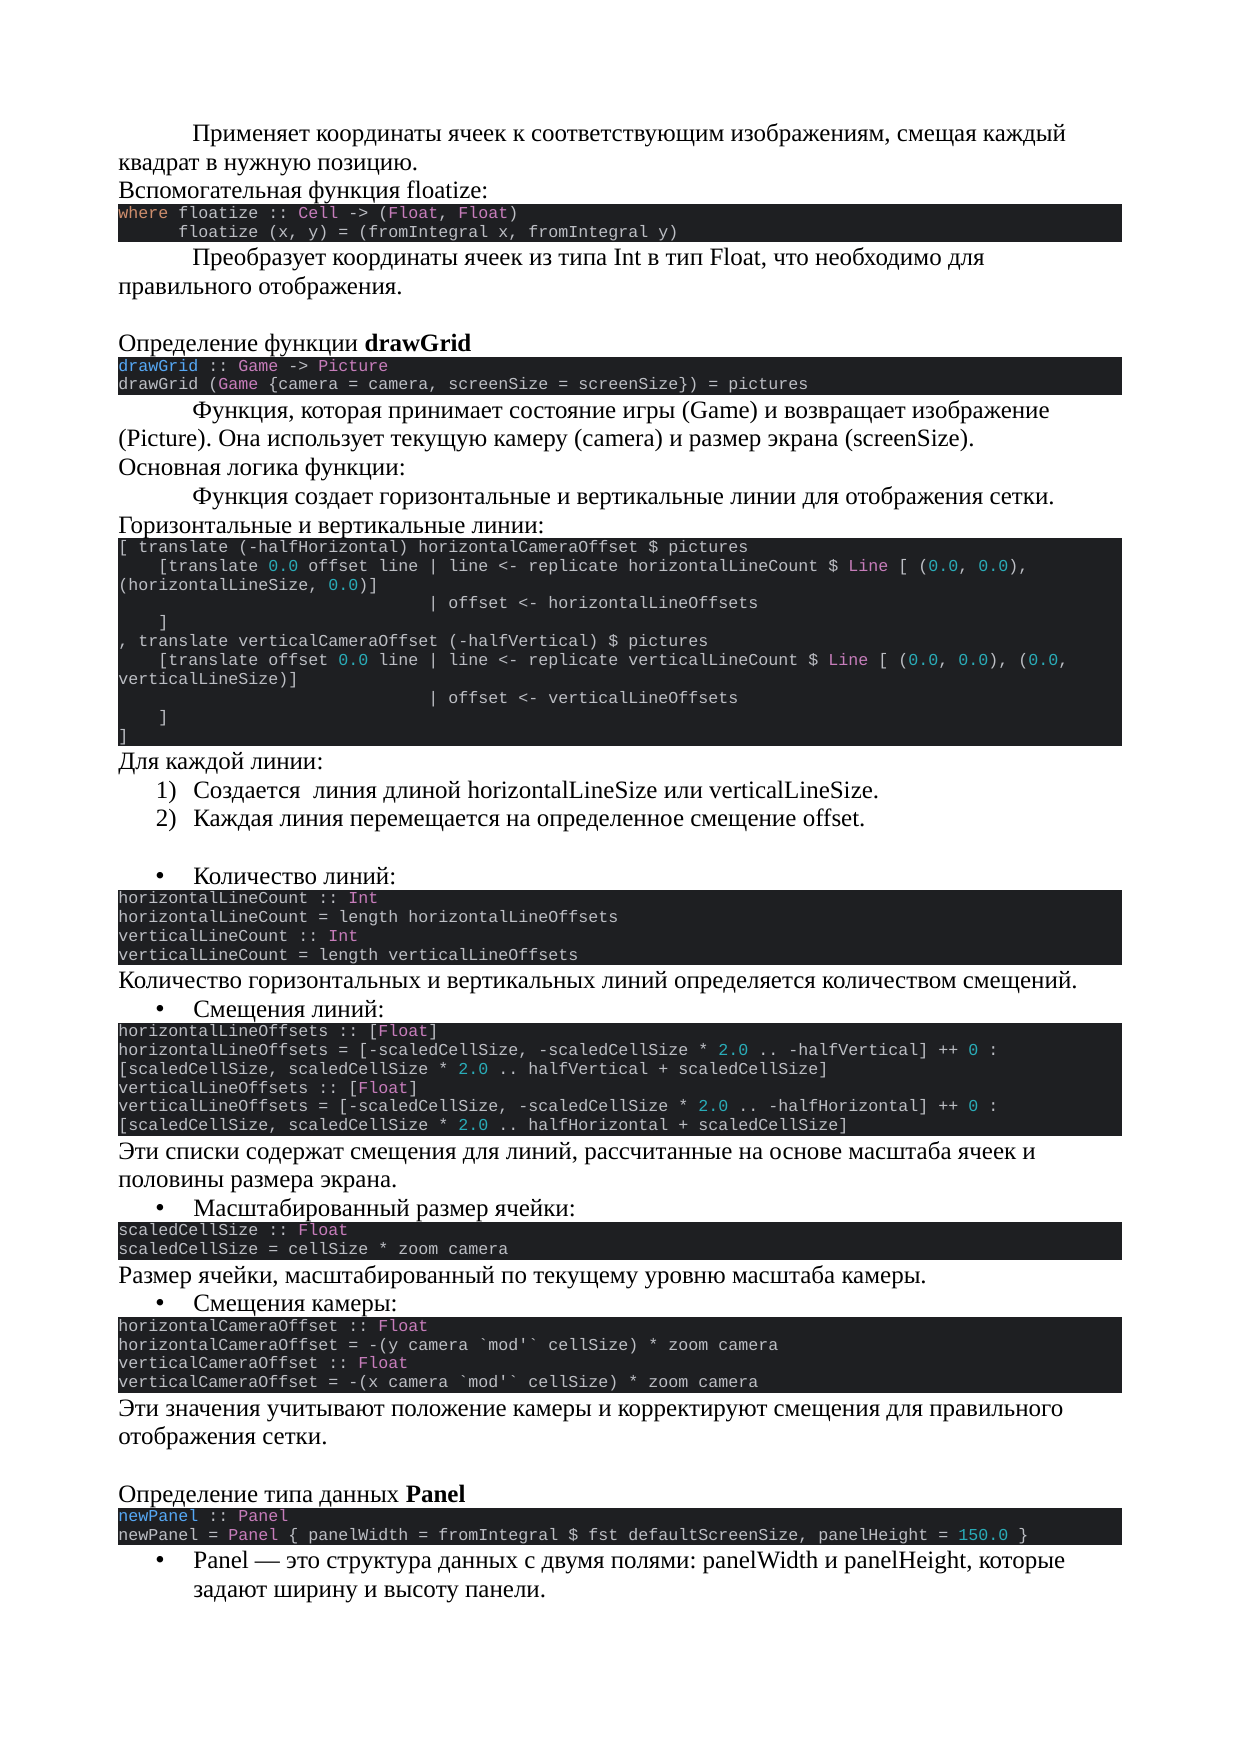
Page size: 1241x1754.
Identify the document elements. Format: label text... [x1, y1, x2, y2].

text Эти списки содержат смещения для линий, рассчитанные на основе масштаба ячеек и половины размера экрана. [118, 1136, 1122, 1193]
text Определение функции drawGrid [118, 328, 1122, 357]
text where floatize :: Cell -> (Float, Float) floatize (x, y) = (fromIntegral x, fromIntegral y) [118, 204, 1122, 242]
list Количество линий: [156, 861, 1122, 890]
text Функция, которая принимает состояние игры (Game) и возвращает изображение (Picture). Она использует текущую камеру (camera) и размер экрана (screenSize). [118, 395, 1122, 452]
list Panel — это структура данных с двумя полями: panelWidth и panelHeight, которые задают ширину и высоту панели. [156, 1545, 1122, 1603]
list Каждая линия перемещается на определенное смещение offset. [156, 803, 1122, 832]
text Преобразует координаты ячеек из типа Int в тип Float, что необходимо для правильного отображения. [118, 242, 1122, 299]
text Размер ячейки, масштабированный по текущему уровню масштаба камеры. [118, 1260, 1122, 1288]
text Функция создает горизонтальные и вертикальные линии для отображения сетки. [118, 481, 1122, 510]
text newPanel :: Panel newPanel = Panel { panelWidth = fromIntegral $ fst defaultScreenSize, panelHeight = 150.0 } [118, 1508, 1122, 1545]
text Горизонтальные и вертикальные линии: [118, 510, 1122, 538]
text horizontalCameraOffset :: Float horizontalCameraOffset = -(y camera `mod'` cellSize) * zoom camera verticalCameraOffset :: Float verticalCameraOffset = -(x camera `mod'` cellSize) * zoom camera [118, 1317, 1122, 1393]
text scaledCellSize :: Float scaledCellSize = cellSize * zoom camera [118, 1222, 1122, 1260]
text horizontalLineOffsets :: [Float] horizontalLineOffsets = [-scaledCellSize, -scaledCellSize * 2.0 .. -halfVertical] ++ 0 : [scaledCellSize, scaledCellSize * 2.0 .. halfVertical + scaledCellSize] verticalLineOffsets :: [Float] verticalLineOffsets = [-scaledCellSize, -scaledCellSize * 2.0 .. -halfHorizontal] ++ 0 : [scaledCellSize, scaledCellSize * 2.0 .. halfHorizontal + scaledCellSize] [118, 1023, 1122, 1136]
text Применяет координаты ячеек к соответствующим изображениям, смещая каждый квадрат в нужную позицию. [118, 118, 1122, 176]
list Создается линия длиной horizontalLineSize или verticalLineSize. [156, 775, 1122, 803]
text Для каждой линии: [118, 746, 1122, 775]
text Определение типа данных Panel [118, 1479, 1122, 1508]
text drawGrid :: Game -> Picture drawGrid (Game {camera = camera, screenSize = screenSize}) = pictures [118, 357, 1122, 395]
list Масштабированный размер ячейки: [156, 1193, 1122, 1222]
text Количество горизонтальных и вертикальных линий определяется количеством смещений. [118, 965, 1122, 994]
list Смещения линий: [156, 994, 1122, 1023]
text [ translate (-halfHorizontal) horizontalCameraOffset $ pictures [translate 0.0 offset line | line <- replicate horizontalLineCount $ Line [ (0.0, 0.0), (horizontalLineSize, 0.0)] | offset <- horizontalLineOffsets ] , translate verticalCameraOffset (-halfVertical) $ pictures [translate offset 0.0 line | line <- replicate verticalLineCount $ Line [ (0.0, 0.0), (0.0, verticalLineSize)] | offset <- verticalLineOffsets ] ] [118, 538, 1122, 746]
list Смещения камеры: [156, 1288, 1122, 1317]
text horizontalLineCount :: Int horizontalLineCount = length horizontalLineOffsets verticalLineCount :: Int verticalLineCount = length verticalLineOffsets [118, 890, 1122, 965]
text Эти значения учитывают положение камеры и корректируют смещения для правильного отображения сетки. [118, 1393, 1122, 1450]
text Вспомогательная функция floatize: [118, 176, 1122, 204]
text Основная логика функции: [118, 452, 1122, 481]
